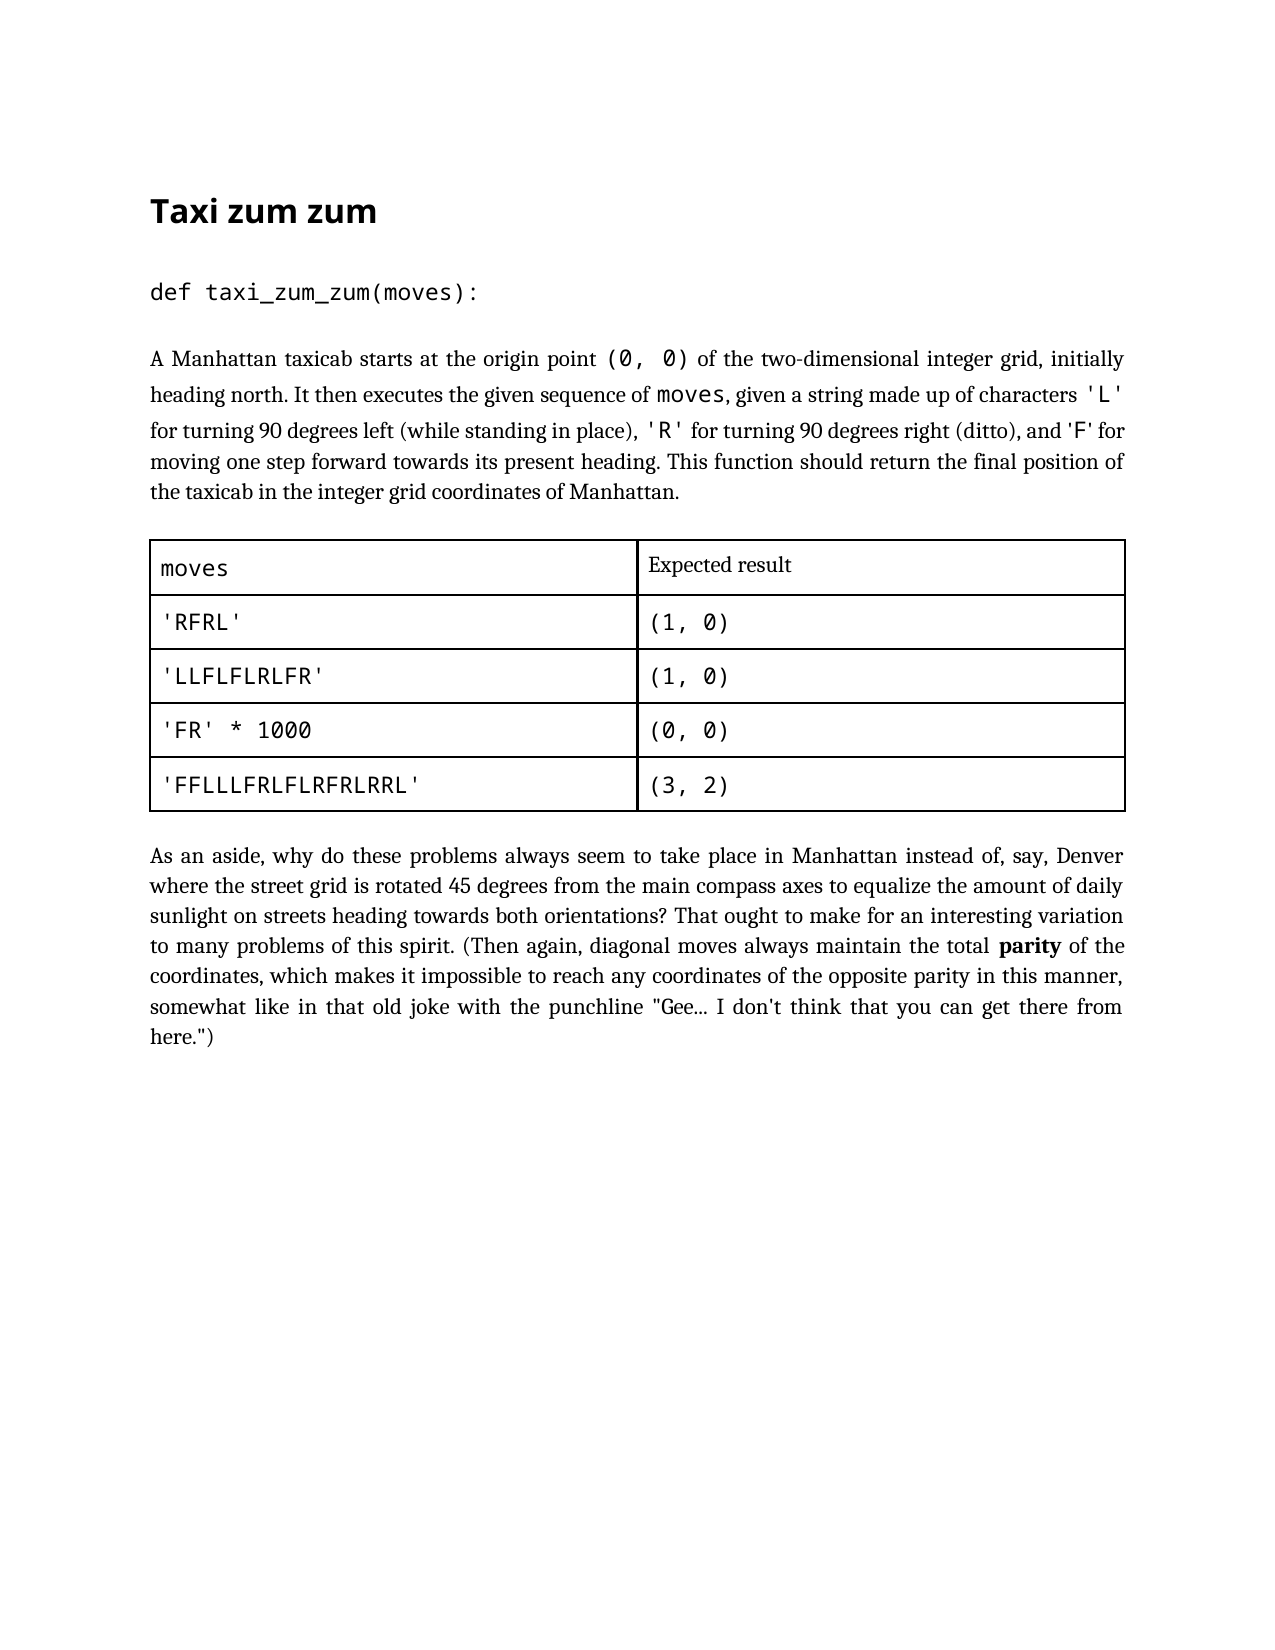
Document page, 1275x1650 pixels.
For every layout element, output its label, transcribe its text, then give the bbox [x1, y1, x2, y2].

table_cell (0, 0) [639, 704, 1124, 756]
table_cell 'LLFLFLRLFR' [151, 650, 636, 702]
table_cell 'FFLLLFRLFLRFRLRRL' [151, 758, 636, 810]
table_header Expected result [639, 541, 1124, 593]
subtitle Taxi zum zum [150, 187, 1125, 233]
table_cell 'RFRL' [151, 596, 636, 648]
text A Manhattan taxicab starts at the origin point (0, 0) of the two-dimensional integer grid, initially heading north. It then executes the given sequence of moves, given a string made up of characters 'L' for turning 90 degrees left (while standing in place), 'R' for turning 90 degrees right (ditto), and 'F' for moving one step forward towards its present heading. This function should return the final position of the taxicab in the integer grid coordinates of Manhattan. [150, 342, 1125, 505]
table_cell (3, 2) [639, 758, 1124, 810]
text As an aside, why do these problems always seem to take place in Manhattan instead of, say, Denver where the street grid is rotated 45 degrees from the main compass axes to equalize the amount of daily sunlight on streets heading towards both orientations? That ought to make for an interesting variation to many problems of this spirit. (Then again, diagonal moves always maintain the total parity of the coordinates, which makes it impossible to reach any coordinates of the opposite parity in this manner, somewhat like in that old joke with the punchline "Gee... I don't think that you can get there from here.") [150, 842, 1125, 1050]
table_cell (1, 0) [639, 596, 1124, 648]
table_cell (1, 0) [639, 650, 1124, 702]
table_cell 'FR' * 1000 [151, 704, 636, 756]
table_header moves [151, 541, 636, 593]
text def taxi_zum_zum(moves): [150, 276, 1125, 307]
